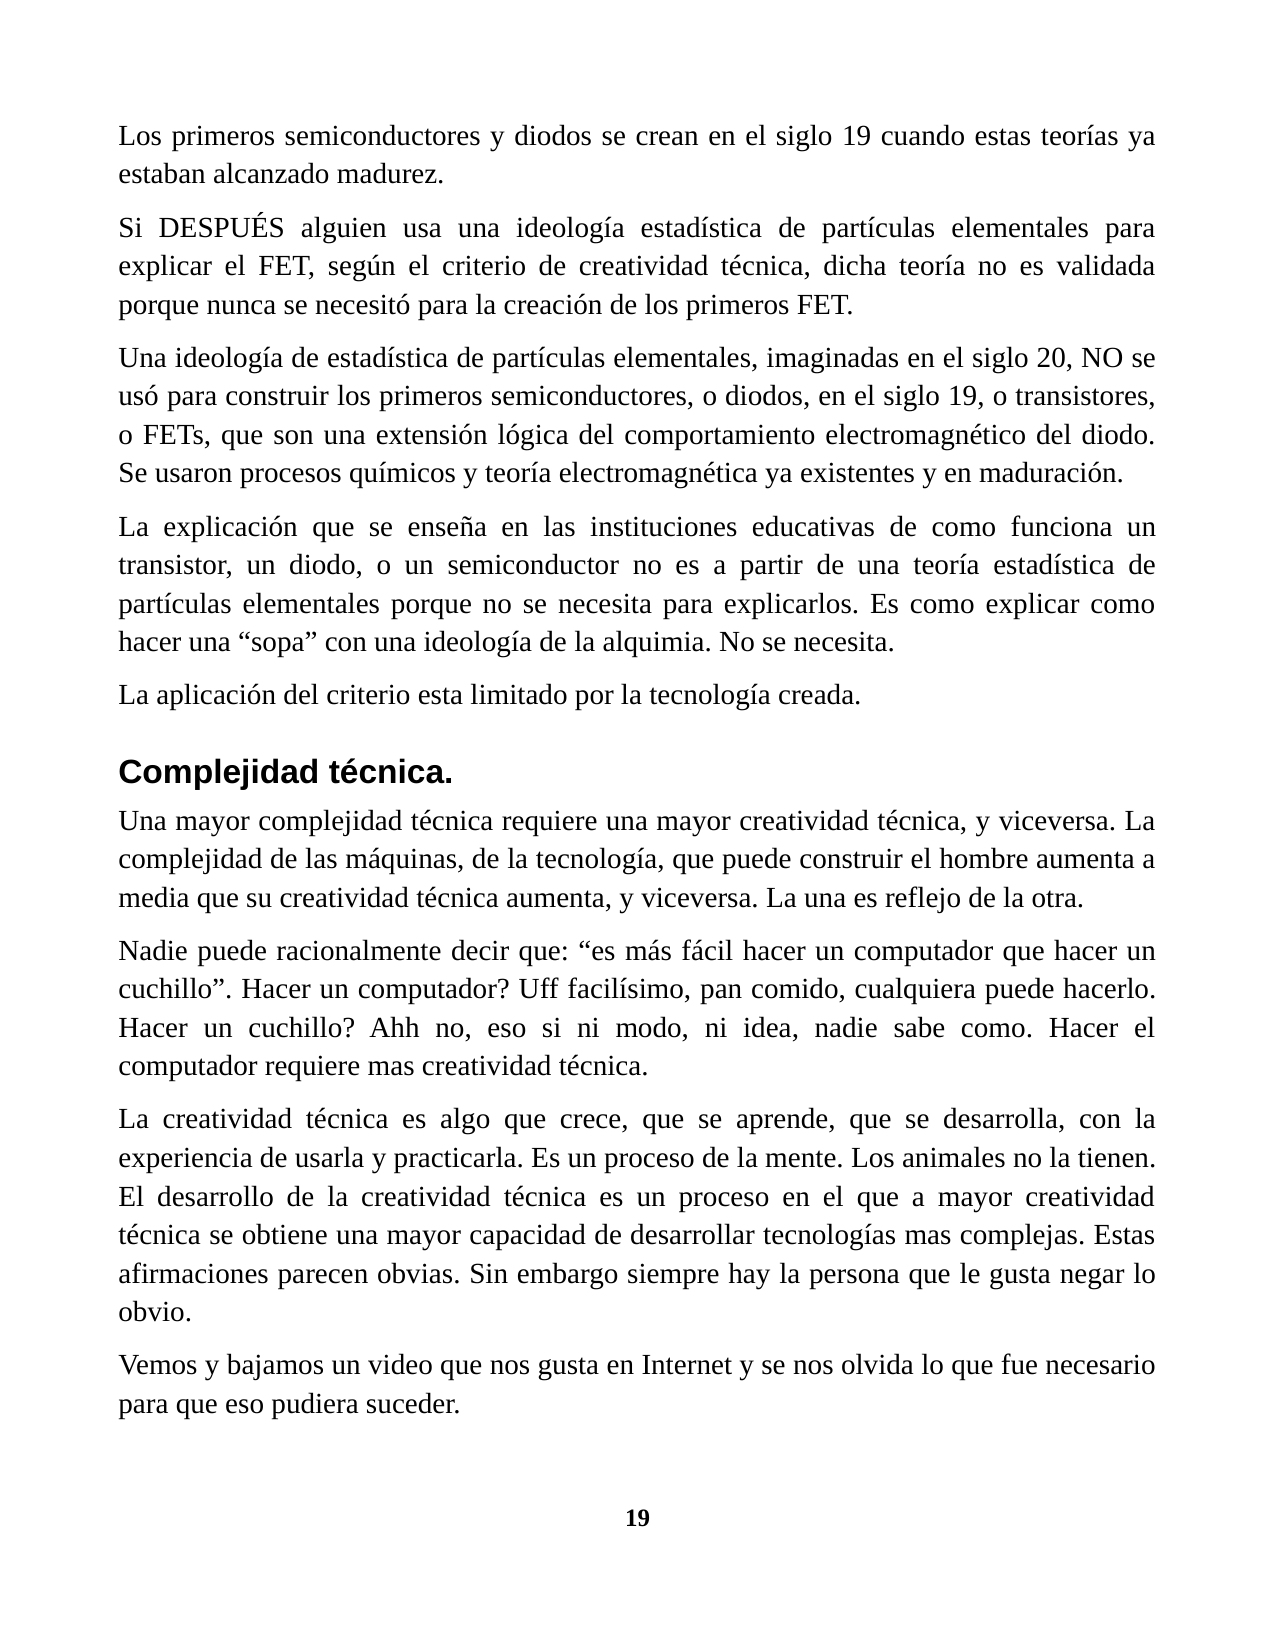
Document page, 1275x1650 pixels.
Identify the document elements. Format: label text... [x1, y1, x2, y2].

text La explicación que se enseña en las instituciones educativas de como funciona un transistor, un diodo, o un semiconductor no es a partir de una teoría estadística de partículas elementales porque no se necesita para explicarlos. Es como explicar como hacer una “sopa” con una ideología de la alquimia. No se necesita. [118, 509, 1157, 658]
text Los primeros semiconductores y diodos se crean en el siglo 19 cuando estas teorías ya estaban alcanzado madurez. [118, 118, 1157, 190]
text La aplicación del criterio esta limitado por la tecnología creada. [118, 677, 1157, 711]
text Nadie puede racionalmente decir que: “es más fácil hacer un computador que hacer un cuchillo”. Hacer un computador? Uff facilísimo, pan comido, cualquiera puede hacerlo. Hacer un cuchillo? Ahh no, eso si ni modo, ni idea, nadie sabe como. Hacer el computador requiere mas creatividad técnica. [118, 933, 1157, 1082]
text Vemos y bajamos un video que nos gusta en Internet y se nos olvida lo que fue necesario para que eso pudiera suceder. [118, 1347, 1157, 1419]
subtitle Complejidad técnica. [118, 751, 1157, 790]
text Una mayor complejidad técnica requiere una mayor creatividad técnica, y viceversa. La complejidad de las máquinas, de la tecnología, que puede construir el hombre aumenta a media que su creatividad técnica aumenta, y viceversa. La una es reflejo de la otra. [118, 803, 1157, 913]
text La creatividad técnica es algo que crece, que se aprende, que se desarrolla, con la experiencia de usarla y practicarla. Es un proceso de la mente. Los animales no la tienen. El desarrollo de la creatividad técnica es un proceso en el que a mayor creatividad técnica se obtiene una mayor capacidad de desarrollar tecnologías mas complejas. Estas afirmaciones parecen obvias. Sin embargo siempre hay la persona que le gusta negar lo obvio. [118, 1102, 1157, 1328]
text Si DESPUÉS alguien usa una ideología estadística de partículas elementales para explicar el FET, según el criterio de creatividad técnica, dicha teoría no es validada porque nunca se necesitó para la creación de los primeros FET. [118, 210, 1157, 320]
text Una ideología de estadística de partículas elementales, imaginadas en el siglo 20, NO se usó para construir los primeros semiconductores, o diodos, en el siglo 19, o transistores, o FETs, que son una extensión lógica del comportamiento electromagnético del diodo. Se usaron procesos químicos y teoría electromagnética ya existentes y en maduración. [118, 340, 1157, 489]
